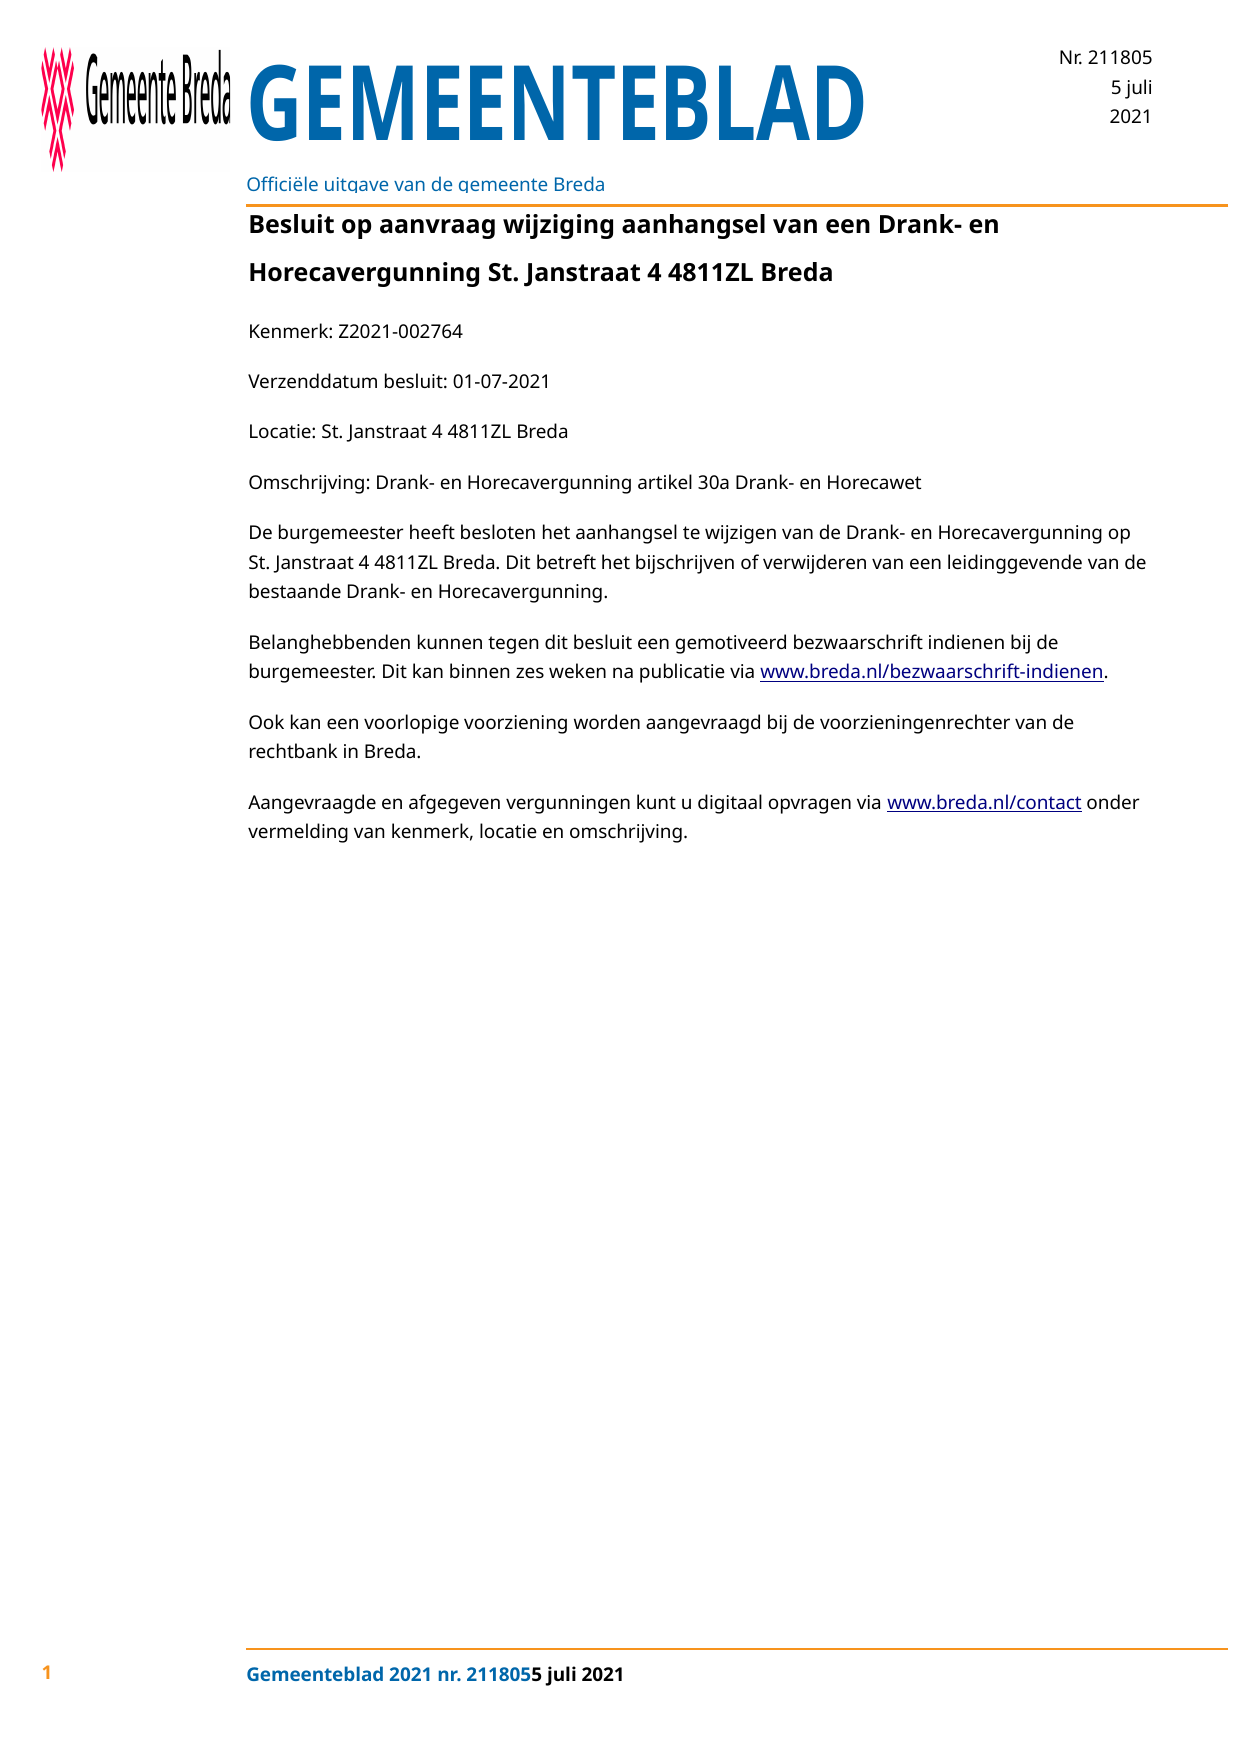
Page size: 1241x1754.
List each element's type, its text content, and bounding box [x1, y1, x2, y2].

text Besluit op aanvraag wijziging aanhangsel van een Drank- en Horecavergunning St. Janstraat 4 4811ZL Breda [248, 207, 1152, 288]
text Aangevraagde en afgegeven vergunningen kunt u digitaal opvragen via www.breda.nl/contact onder vermelding van kenmerk, locatie en omschrijving. [248, 789, 1152, 844]
picture [41, 47, 231, 172]
text Locatie: St. Janstraat 4 4811ZL Breda [248, 419, 1152, 444]
text Omschrijving: Drank- en Horecavergunning artikel 30a Drank- en Horecawet [248, 469, 1152, 495]
text Belanghebbenden kunnen tegen dit besluit een gemotiveerd bezwaarschrift indienen bij de burgemeester. Dit kan binnen zes weken na publicatie via www.breda.nl/bezwaarschrift-indienen. [248, 629, 1152, 684]
text Kenmerk: Z2021-002764 [248, 318, 1152, 344]
text Ook kan een voorlopige voorziening worden aangevraagd bij de voorzieningenrechter van de rechtbank in Breda. [248, 709, 1152, 764]
text De burgemeester heeft besloten het aanhangsel te wijzigen van de Drank- en Horecavergunning op St. Janstraat 4 4811ZL Breda. Dit betreft het bijschrijven of verwijderen van een leidinggevende van de bestaande Drank- en Horecavergunning. [248, 519, 1152, 604]
text Verzenddatum besluit: 01-07-2021 [248, 368, 1152, 394]
